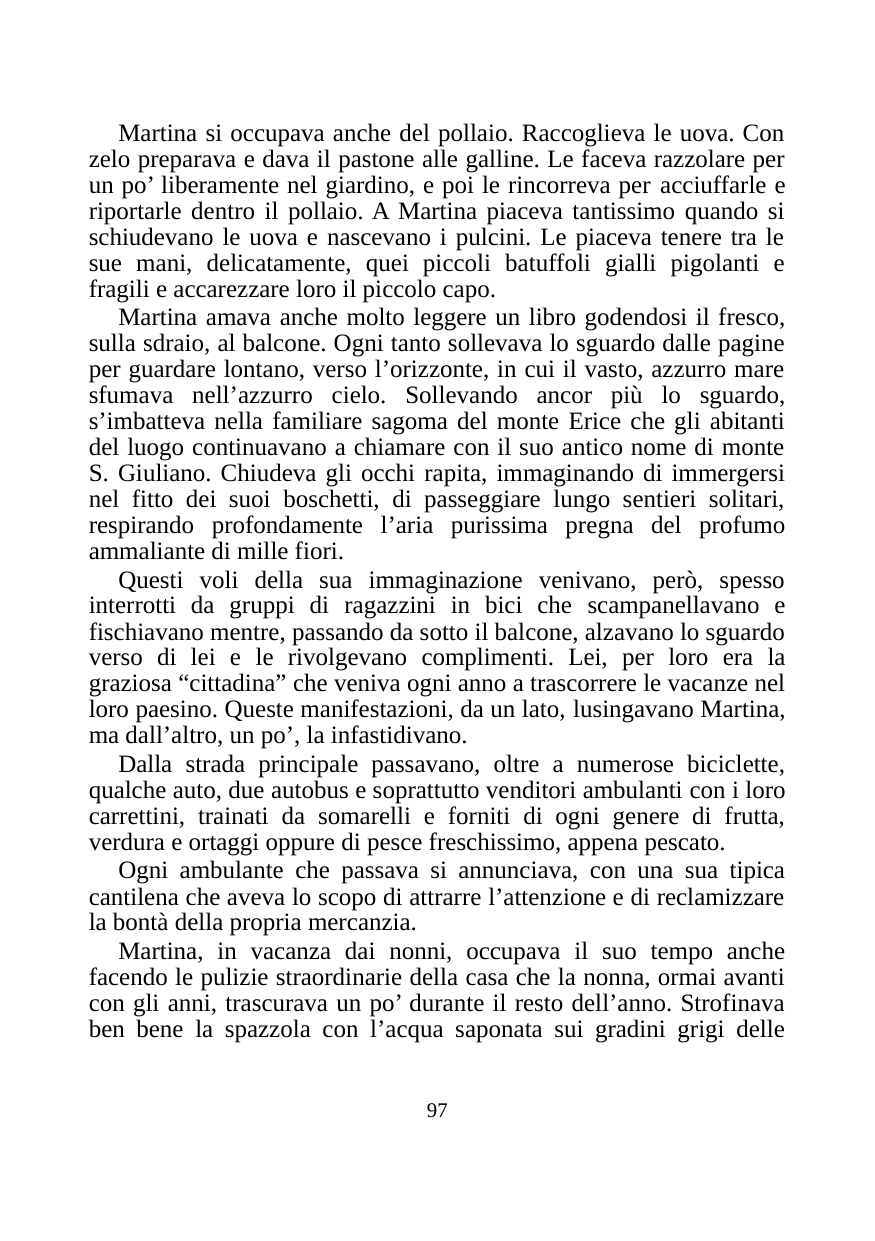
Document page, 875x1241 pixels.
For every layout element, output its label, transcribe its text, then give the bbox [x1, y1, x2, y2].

text Martina, in vacanza dai nonni, occupava il suo tempo anche facendo le pulizie straordinarie della casa che la nonna, ormai avanti con gli anni, trascurava un po’ durante il resto dell’anno. Strofinava ben bene la spazzola con l’acqua saponata sui gradini grigi delle [88, 936, 786, 1043]
text Martina si occupava anche del pollaio. Raccoglieva le uova. Con zelo preparava e dava il pastone alle galline. Le faceva razzolare per un po’ liberamente nel giardino, e poi le rincorreva per acciuffarle e riportarle dentro il pollaio. A Martina piaceva tantissimo quando si schiudevano le uova e nascevano i pulcini. Le piaceva tenere tra le sue mani, delicatamente, quei piccoli batuffoli gialli pigolanti e fragili e accarezzare loro il piccolo capo. [88, 118, 786, 302]
text Dalla strada principale passavano, oltre a numerose biciclette, qualche auto, due autobus e soprattutto venditori ambulanti con i loro carrettini, trainati da somarelli e forniti di ogni genere di frutta, verdura e ortaggi oppure di pesce freschissimo, appena pescato. [88, 749, 786, 856]
text Questi voli della sua immaginazione venivano, però, spesso interrotti da gruppi di ragazzini in bici che scampanellavano e fischiavano mentre, passando da sotto il balcone, alzavano lo sguardo verso di lei e le rivolgevano complimenti. Lei, per loro era la graziosa “cittadina” che veniva ogni anno a trascorrere le vacanze nel loro paesino. Queste manifestazioni, da un lato, lusingavano Martina, ma dall’altro, un po’, la infastidivano. [88, 565, 786, 749]
text Martina amava anche molto leggere un libro godendosi il fresco, sulla sdraio, al balcone. Ogni tanto sollevava lo sguardo dalle pagine per guardare lontano, verso l’orizzonte, in cui il vasto, azzurro mare sfumava nell’azzurro cielo. Sollevando ancor più lo sguardo, s’imbatteva nella familiare sagoma del monte Erice che gli abitanti del luogo continuavano a chiamare con il suo antico nome di monte S. Giuliano. Chiudeva gli occhi rapita, immaginando di immergersi nel fitto dei suoi boschetti, di passeggiare lungo sentieri solitari, respirando profondamente l’aria purissima pregna del profumo ammaliante di mille fiori. [88, 302, 786, 565]
text Ogni ambulante che passava si annunciava, con una sua tipica cantilena che aveva lo scopo di attrarre l’attenzione e di reclamizzare la bontà della propria mercanzia. [88, 856, 786, 936]
